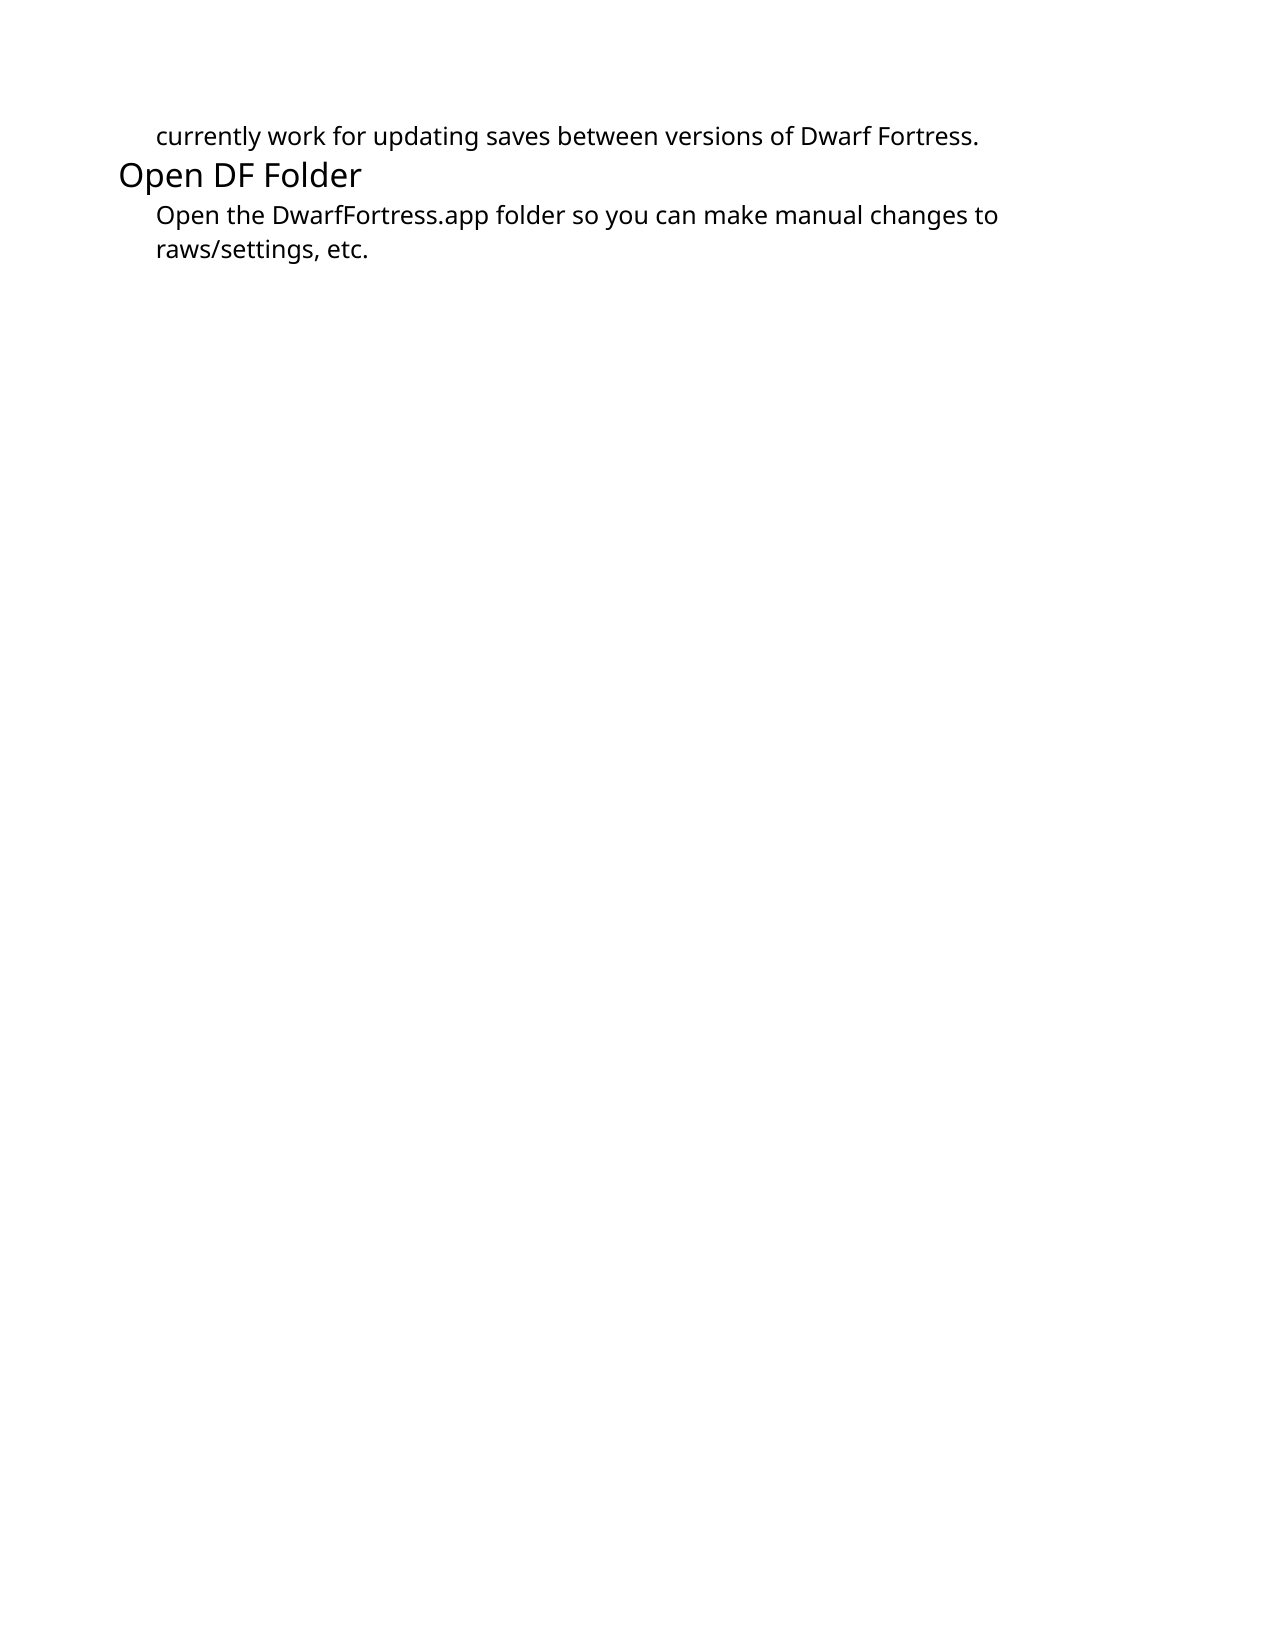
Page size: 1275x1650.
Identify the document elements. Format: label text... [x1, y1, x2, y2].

text Open DF Folder [118, 152, 1157, 198]
text currently work for updating saves between versions of Dwarf Fortress. [156, 118, 1157, 152]
text Open the DwarfFortress.app folder so you can make manual changes to raws/settings, etc. [156, 198, 1157, 266]
